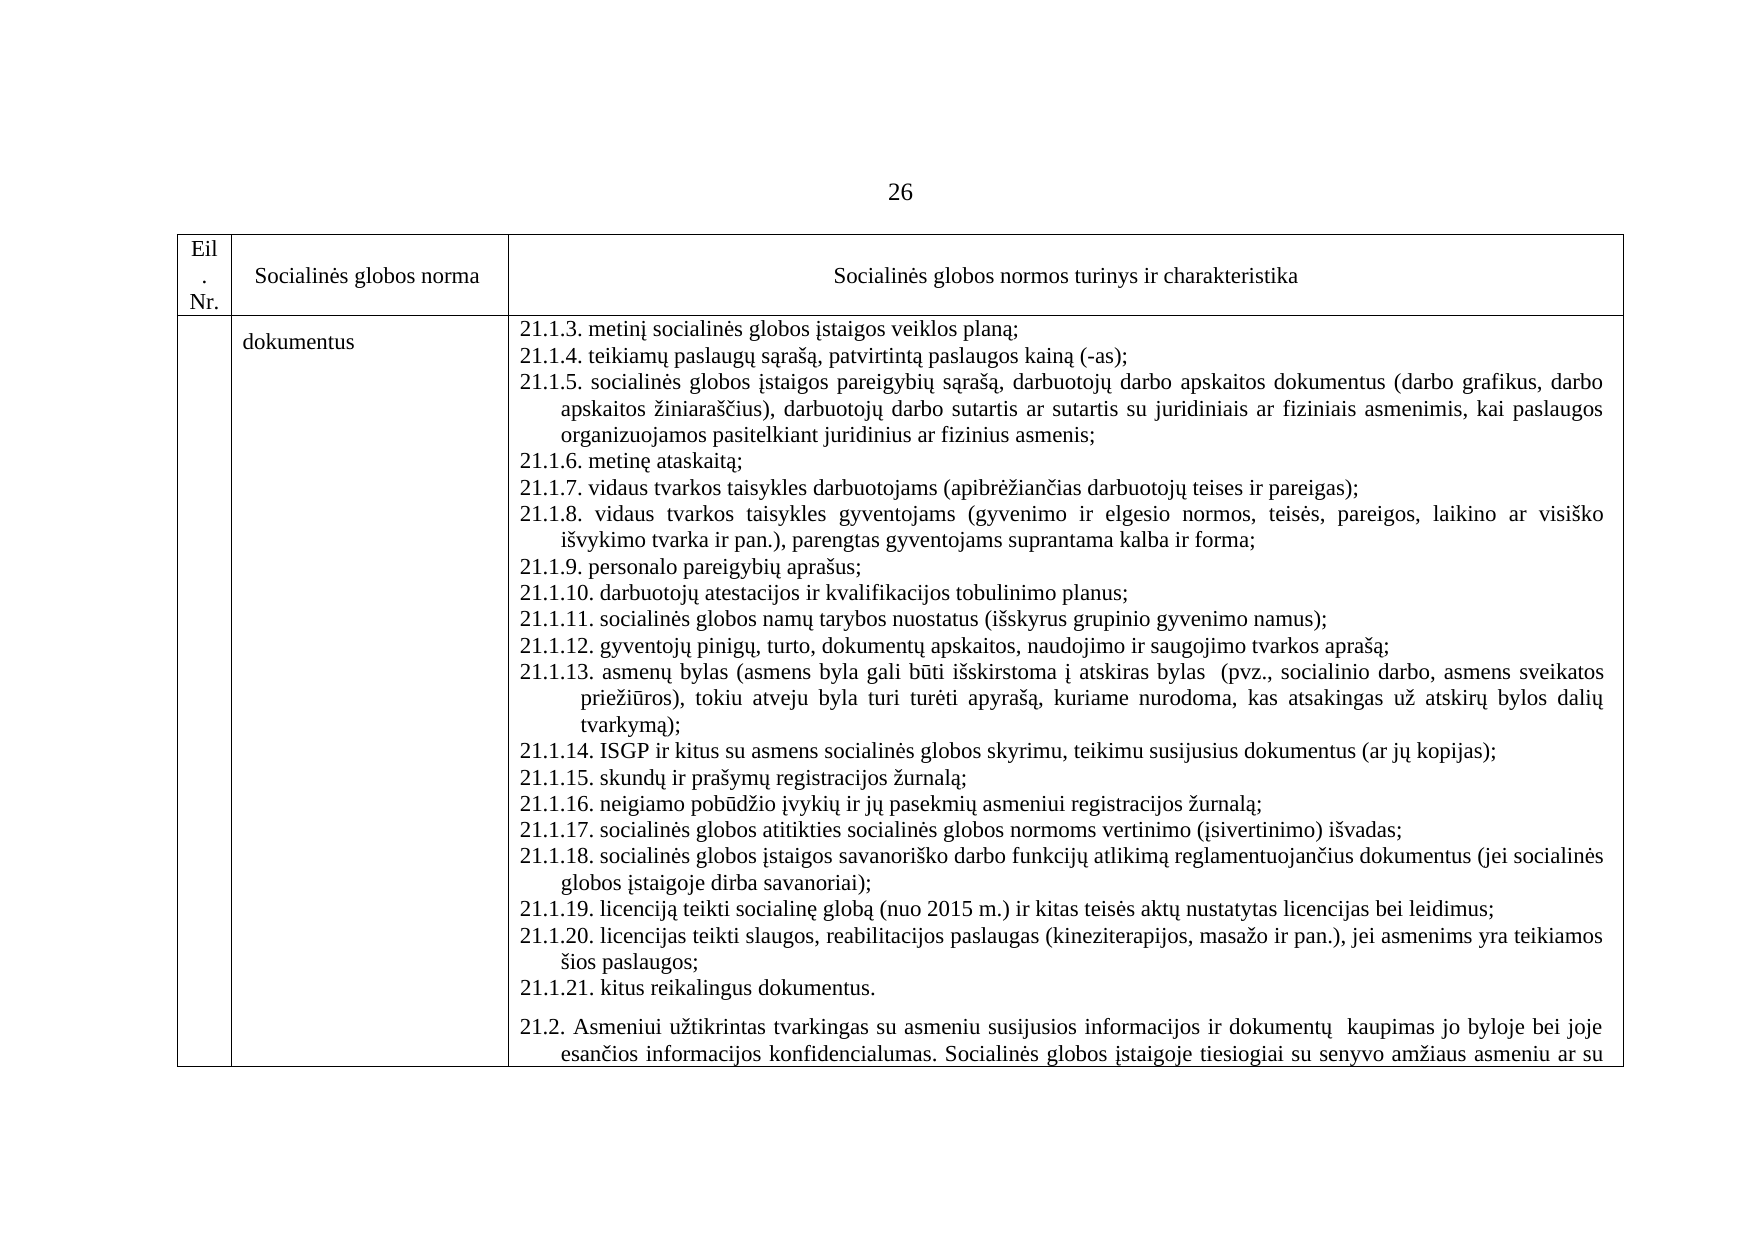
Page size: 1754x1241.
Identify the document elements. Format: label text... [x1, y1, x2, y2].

table_cell dokumentus [232, 316, 508, 1066]
table_header Socialinės globos normos turinys ir charakteristika [509, 235, 1623, 314]
table_header Eil. Nr. [178, 235, 231, 314]
table_cell [178, 316, 231, 1066]
table_cell 21.1.3. metinį socialinės globos įstaigos veiklos planą; 21.1.4. teikiamų paslaugų sąrašą, patvirtintą paslaugos kainą (-as); 21.1.5. socialinės globos įstaigos pareigybių sąrašą, darbuotojų darbo apskaitos dokumentus (darbo grafikus, darbo apskaitos žiniaraščius), darbuotojų darbo sutartis ar sutartis su juridiniais ar fiziniais asmenimis, kai paslaugos organizuojamos pasitelkiant juridinius ar fizinius asmenis; 21.1.6. metinę ataskaitą; 21.1.7. vidaus tvarkos taisykles darbuotojams (apibrėžiančias darbuotojų teises ir pareigas); 21.1.8. vidaus tvarkos taisykles gyventojams (gyvenimo ir elgesio normos, teisės, pareigos, laikino ar visiško išvykimo tvarka ir pan.), parengtas gyventojams suprantama kalba ir forma; 21.1.9. personalo pareigybių aprašus; 21.1.10. darbuotojų atestacijos ir kvalifikacijos tobulinimo planus; 21.1.11. socialinės globos namų tarybos nuostatus (išskyrus grupinio gyvenimo namus); 21.1.12. gyventojų pinigų, turto, dokumentų apskaitos, naudojimo ir saugojimo tvarkos aprašą; 21.1.13. asmenų bylas (asmens byla gali būti išskirstoma į atskiras bylas (pvz., socialinio darbo, asmens sveikatos priežiūros), tokiu atveju byla turi turėti apyrašą, kuriame nurodoma, kas atsakingas už atskirų bylos dalių tvarkymą); 21.1.14. ISGP ir kitus su asmens socialinės globos skyrimu, teikimu susijusius dokumentus (ar jų kopijas); 21.1.15. skundų ir prašymų registracijos žurnalą; 21.1.16. neigiamo pobūdžio įvykių ir jų pasekmių asmeniui registracijos žurnalą; 21.1.17. socialinės globos atitikties socialinės globos normoms vertinimo (įsivertinimo) išvadas; 21.1.18. socialinės globos įstaigos savanoriško darbo funkcijų atlikimą reglamentuojančius dokumentus (jei socialinės globos įstaigoje dirba savanoriai); 21.1.19. licenciją teikti socialinę globą (nuo 2015 m.) ir kitas teisės aktų nustatytas licencijas bei leidimus; 21.1.20. licencijas teikti slaugos, reabilitacijos paslaugas (kineziterapijos, masažo ir pan.), jei asmenims yra teikiamos šios paslaugos; 21.1.21. kitus reikalingus dokumentus. 21.2. Asmeniui užtikrintas tvarkingas su asmeniu susijusios informacijos ir dokumentų kaupimas jo byloje bei joje esančios informacijos konfidencialumas. Socialinės globos įstaigoje tiesiogiai su senyvo amžiaus asmeniu ar su [509, 316, 1623, 1066]
table_header Socialinės globos norma [232, 235, 508, 314]
